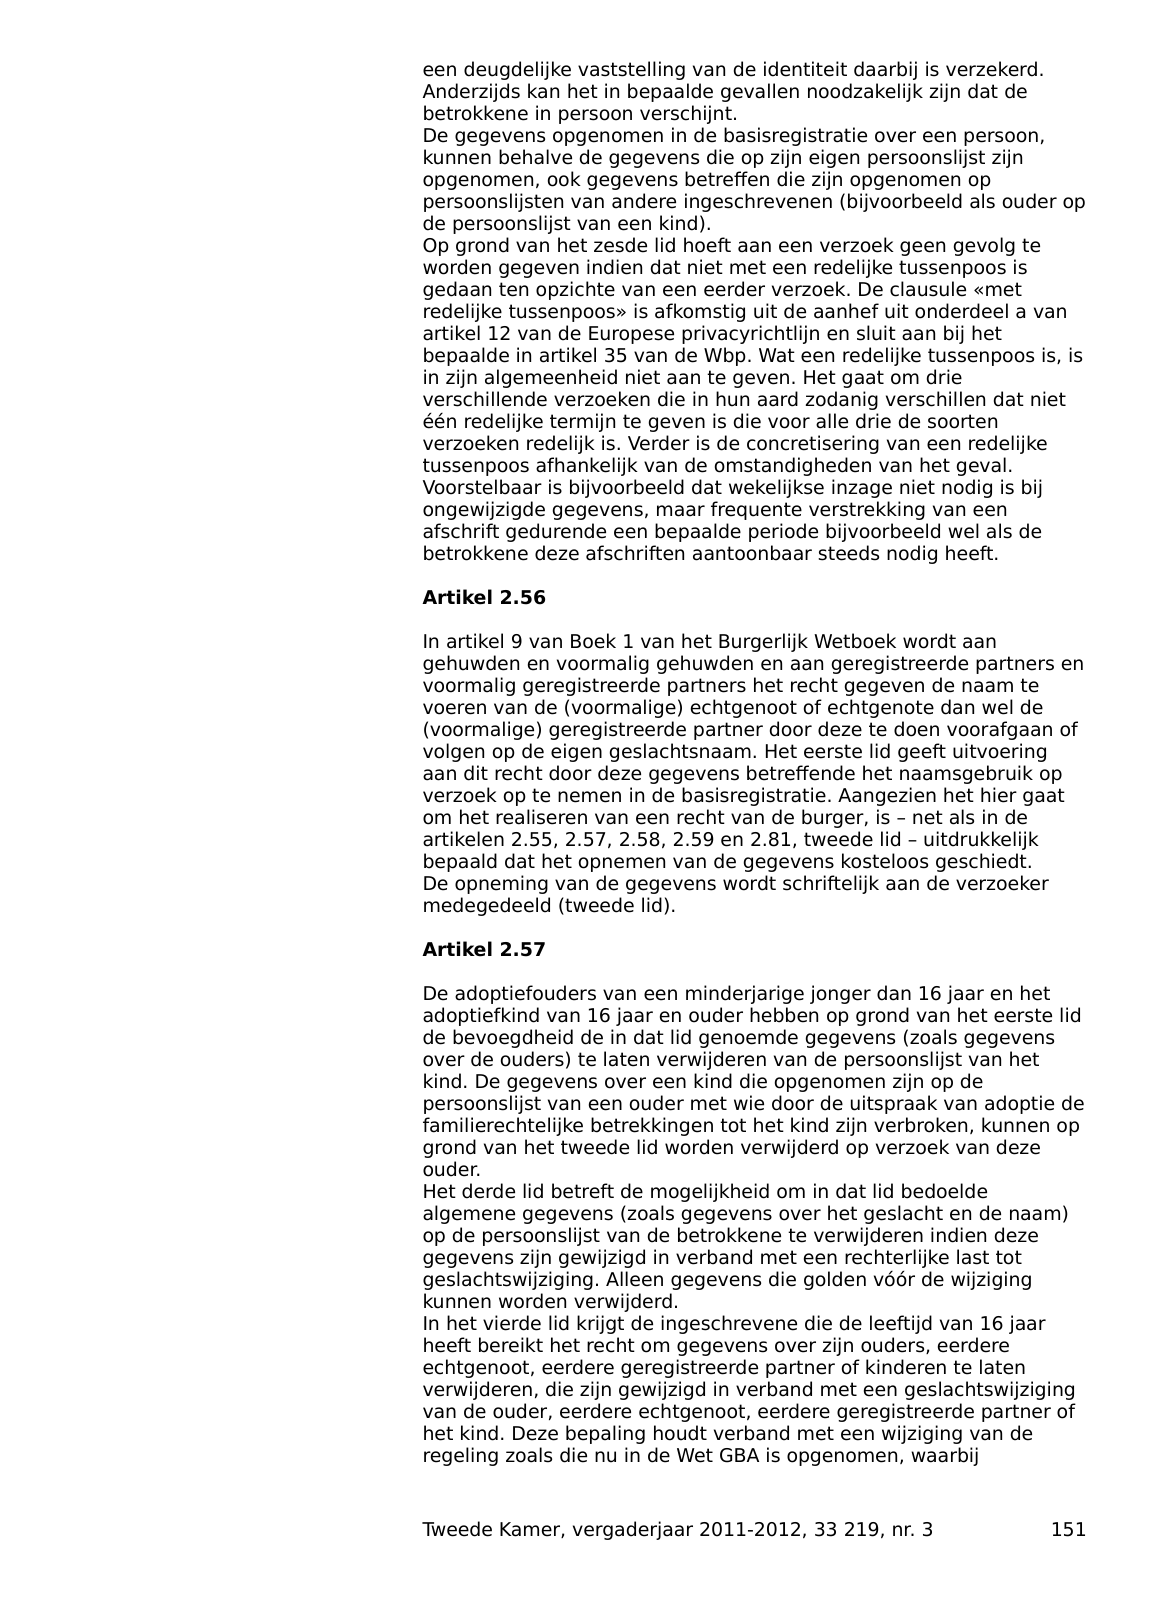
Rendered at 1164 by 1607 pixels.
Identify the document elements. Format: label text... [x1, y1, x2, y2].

text Op grond van het zesde lid hoeft aan een verzoek geen gevolg te worden gegeven indien dat niet met een redelijke tussenpoos is gedaan ten opzichte van een eerder verzoek. De clausule «met redelijke tussenpoos» is afkomstig uit de aanhef uit onderdeel a van artikel 12 van de Europese privacyrichtlijn en sluit aan bij het bepaalde in artikel 35 van de Wbp. Wat een redelijke tussenpoos is, is in zijn algemeenheid niet aan te geven. Het gaat om drie verschillende verzoeken die in hun aard zodanig verschillen dat niet één redelijke termijn te geven is die voor alle drie de soorten verzoeken redelijk is. Verder is de concretisering van een redelijke tussenpoos afhankelijk van de omstandigheden van het geval. Voorstelbaar is bijvoorbeeld dat wekelijkse inzage niet nodig is bij ongewijzigde gegevens, maar frequente verstrekking van een afschrift gedurende een bepaalde periode bijvoorbeeld wel als de betrokkene deze afschriften aantoonbaar steeds nodig heeft. [422, 235, 1087, 564]
text Het derde lid betreft de mogelijkheid om in dat lid bedoelde algemene gegevens (zoals gegevens over het geslacht en de naam) op de persoonslijst van de betrokkene te verwijderen indien deze gegevens zijn gewijzigd in verband met een rechterlijke last tot geslachtswijziging. Alleen gegevens die golden vóór de wijziging kunnen worden verwijderd. [422, 1181, 1087, 1313]
subtitle Artikel 2.57 [422, 939, 1087, 961]
subtitle Artikel 2.56 [422, 587, 1087, 609]
text In artikel 9 van Boek 1 van het Burgerlijk Wetboek wordt aan gehuwden en voormalig gehuwden en aan geregistreerde partners en voormalig geregistreerde partners het recht gegeven de naam te voeren van de (voormalige) echtgenoot of echtgenote dan wel de (voormalige) geregistreerde partner door deze te doen voorafgaan of volgen op de eigen geslachtsnaam. Het eerste lid geeft uitvoering aan dit recht door deze gegevens betreffende het naamsgebruik op verzoek op te nemen in de basisregistratie. Aangezien het hier gaat om het realiseren van een recht van de burger, is – net als in de artikelen 2.55, 2.57, 2.58, 2.59 en 2.81, tweede lid – uitdrukkelijk bepaald dat het opnemen van de gegevens kosteloos geschiedt. [422, 631, 1087, 873]
text In het vierde lid krijgt de ingeschrevene die de leeftijd van 16 jaar heeft bereikt het recht om gegevens over zijn ouders, eerdere echtgenoot, eerdere geregistreerde partner of kinderen te laten verwijderen, die zijn gewijzigd in verband met een geslachtswijziging van de ouder, eerdere echtgenoot, eerdere geregistreerde partner of het kind. Deze bepaling houdt verband met een wijziging van de regeling zoals die nu in de Wet GBA is opgenomen, waarbij [422, 1313, 1087, 1467]
text De gegevens opgenomen in de basisregistratie over een persoon, kunnen behalve de gegevens die op zijn eigen persoonslijst zijn opgenomen, ook gegevens betreffen die zijn opgenomen op persoonslijsten van andere ingeschrevenen (bijvoorbeeld als ouder op de persoonslijst van een kind). [422, 125, 1087, 235]
text De adoptiefouders van een minderjarige jonger dan 16 jaar en het adoptiefkind van 16 jaar en ouder hebben op grond van het eerste lid de bevoegdheid de in dat lid genoemde gegevens (zoals gegevens over de ouders) te laten verwijderen van de persoonslijst van het kind. De gegevens over een kind die opgenomen zijn op de persoonslijst van een ouder met wie door de uitspraak van adoptie de familierechtelijke betrekkingen tot het kind zijn verbroken, kunnen op grond van het tweede lid worden verwijderd op verzoek van deze ouder. [422, 983, 1087, 1181]
text een deugdelijke vaststelling van de identiteit daarbij is verzekerd. Anderzijds kan het in bepaalde gevallen noodzakelijk zijn dat de betrokkene in persoon verschijnt. [422, 59, 1087, 125]
text De opneming van de gegevens wordt schriftelijk aan de verzoeker medegedeeld (tweede lid). [422, 873, 1087, 917]
